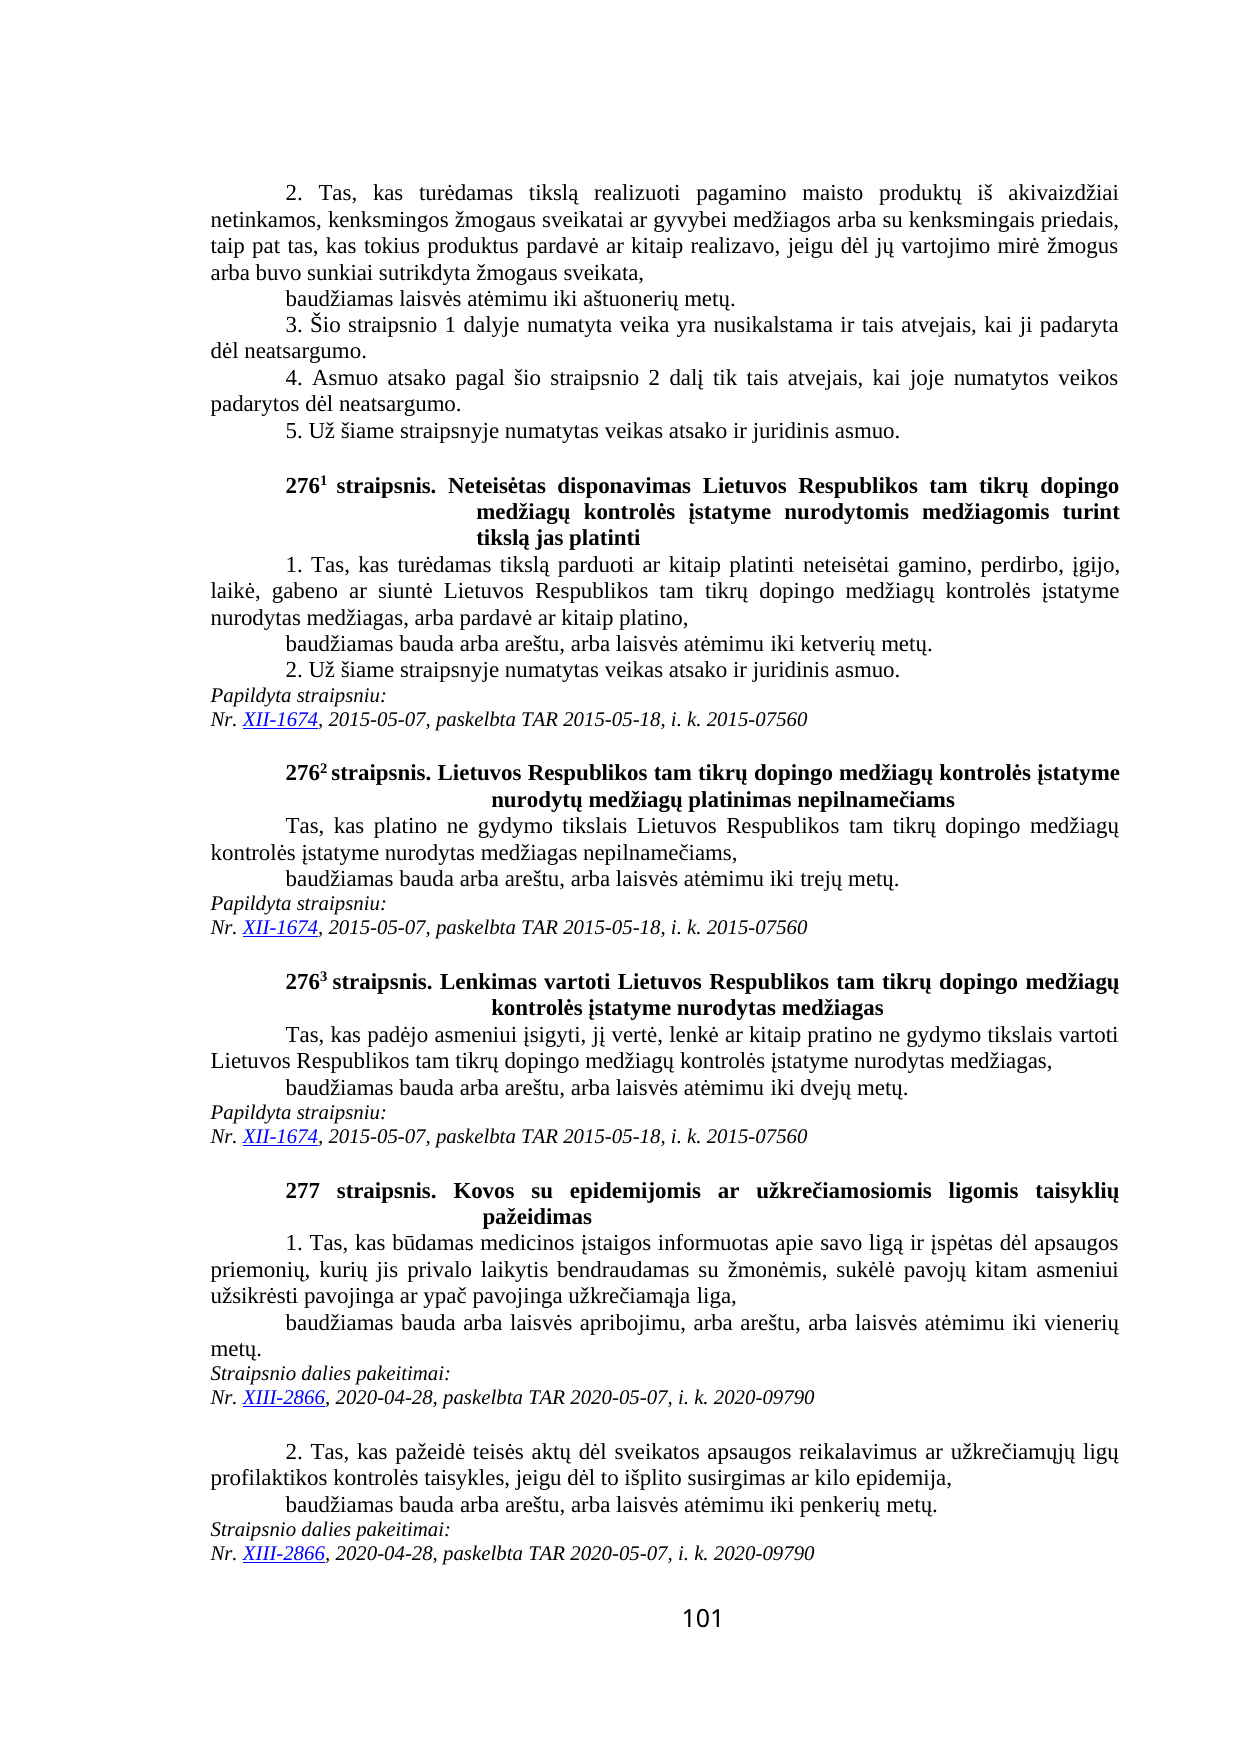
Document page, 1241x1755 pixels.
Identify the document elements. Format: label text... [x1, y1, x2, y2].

text 2761 straipsnis. Neteisėtas disponavimas Lietuvos Respublikos tam tikrų dopingo medžiagų kontrolės įstatyme nurodytomis medžiagomis turint tikslą jas platinti [285, 472, 1120, 551]
text Nr. XII-1674, 2015-05-07, paskelbta TAR 2015-05-18, i. k. 2015-07560 [210, 707, 1120, 731]
text Nr. XII-1674, 2015-05-07, paskelbta TAR 2015-05-18, i. k. 2015-07560 [210, 1124, 1120, 1148]
text Nr. XIII-2866, 2020-04-28, paskelbta TAR 2020-05-07, i. k. 2020-09790 [210, 1541, 1120, 1565]
text 2763 straipsnis. Lenkimas vartoti Lietuvos Respublikos tam tikrų dopingo medžiagų kontrolės įstatyme nurodytas medžiagas [285, 968, 1120, 1021]
text baudžiamas bauda arba areštu, arba laisvės atėmimu iki ketverių metų. [210, 630, 1120, 656]
text 4. Asmuo atsako pagal šio straipsnio 2 dalį tik tais atvejais, kai joje numatytos veikos padarytos dėl neatsargumo. [210, 364, 1120, 417]
text Papildyta straipsniu: [210, 1100, 1120, 1124]
text baudžiamas bauda arba areštu, arba laisvės atėmimu iki trejų metų. [210, 865, 1120, 891]
text Tas, kas padėjo asmeniui įsigyti, jį vertė, lenkė ar kitaip pratino ne gydymo tikslais vartoti Lietuvos Respublikos tam tikrų dopingo medžiagų kontrolės įstatyme nurodytas medžiagas, [210, 1021, 1120, 1073]
text baudžiamas laisvės atėmimu iki aštuonerių metų. [210, 285, 1120, 311]
text 3. Šio straipsnio 1 dalyje numatyta veika yra nusikalstama ir tais atvejais, kai ji padaryta dėl neatsargumo. [210, 311, 1120, 364]
text 1. Tas, kas turėdamas tikslą parduoti ar kitaip platinti neteisėtai gamino, perdirbo, įgijo, laikė, gabeno ar siuntė Lietuvos Respublikos tam tikrų dopingo medžiagų kontrolės įstatyme nurodytas medžiagas, arba pardavė ar kitaip platino, [210, 551, 1120, 630]
text Papildyta straipsniu: [210, 683, 1120, 707]
text Straipsnio dalies pakeitimai: [210, 1517, 1120, 1541]
text 2762 straipsnis. Lietuvos Respublikos tam tikrų dopingo medžiagų kontrolės įstatyme nurodytų medžiagų platinimas nepilnamečiams [285, 759, 1120, 812]
text 2. Tas, kas pažeidė teisės aktų dėl sveikatos apsaugos reikalavimus ar užkrečiamųjų ligų profilaktikos kontrolės taisykles, jeigu dėl to išplito susirgimas ar kilo epidemija, [210, 1438, 1120, 1491]
text baudžiamas bauda arba areštu, arba laisvės atėmimu iki penkerių metų. [210, 1491, 1120, 1517]
text Nr. XII-1674, 2015-05-07, paskelbta TAR 2015-05-18, i. k. 2015-07560 [210, 915, 1120, 939]
text Tas, kas platino ne gydymo tikslais Lietuvos Respublikos tam tikrų dopingo medžiagų kontrolės įstatyme nurodytas medžiagas nepilnamečiams, [210, 812, 1120, 865]
text Nr. XIII-2866, 2020-04-28, paskelbta TAR 2020-05-07, i. k. 2020-09790 [210, 1385, 1120, 1409]
text 277 straipsnis. Kovos su epidemijomis ar užkrečiamosiomis ligomis taisyklių pažeidimas [285, 1177, 1120, 1229]
text 1. Tas, kas būdamas medicinos įstaigos informuotas apie savo ligą ir įspėtas dėl apsaugos priemonių, kurių jis privalo laikytis bendraudamas su žmonėmis, sukėlė pavojų kitam asmeniui užsikrėsti pavojinga ar ypač pavojinga užkrečiamąja liga, [210, 1229, 1120, 1308]
text Straipsnio dalies pakeitimai: [210, 1361, 1120, 1385]
text 5. Už šiame straipsnyje numatytas veikas atsako ir juridinis asmuo. [210, 417, 1120, 443]
text 2. Už šiame straipsnyje numatytas veikas atsako ir juridinis asmuo. [210, 656, 1120, 683]
text 2. Tas, kas turėdamas tikslą realizuoti pagamino maisto produktų iš akivaizdžiai netinkamos, kenksmingos žmogaus sveikatai ar gyvybei medžiagos arba su kenksmingais priedais, taip pat tas, kas tokius produktus pardavė ar kitaip realizavo, jeigu dėl jų vartojimo mirė žmogus arba buvo sunkiai sutrikdyta žmogaus sveikata, [210, 179, 1120, 285]
text baudžiamas bauda arba laisvės apribojimu, arba areštu, arba laisvės atėmimu iki vienerių metų. [210, 1308, 1120, 1361]
text Papildyta straipsniu: [210, 891, 1120, 915]
text baudžiamas bauda arba areštu, arba laisvės atėmimu iki dvejų metų. [210, 1073, 1120, 1100]
